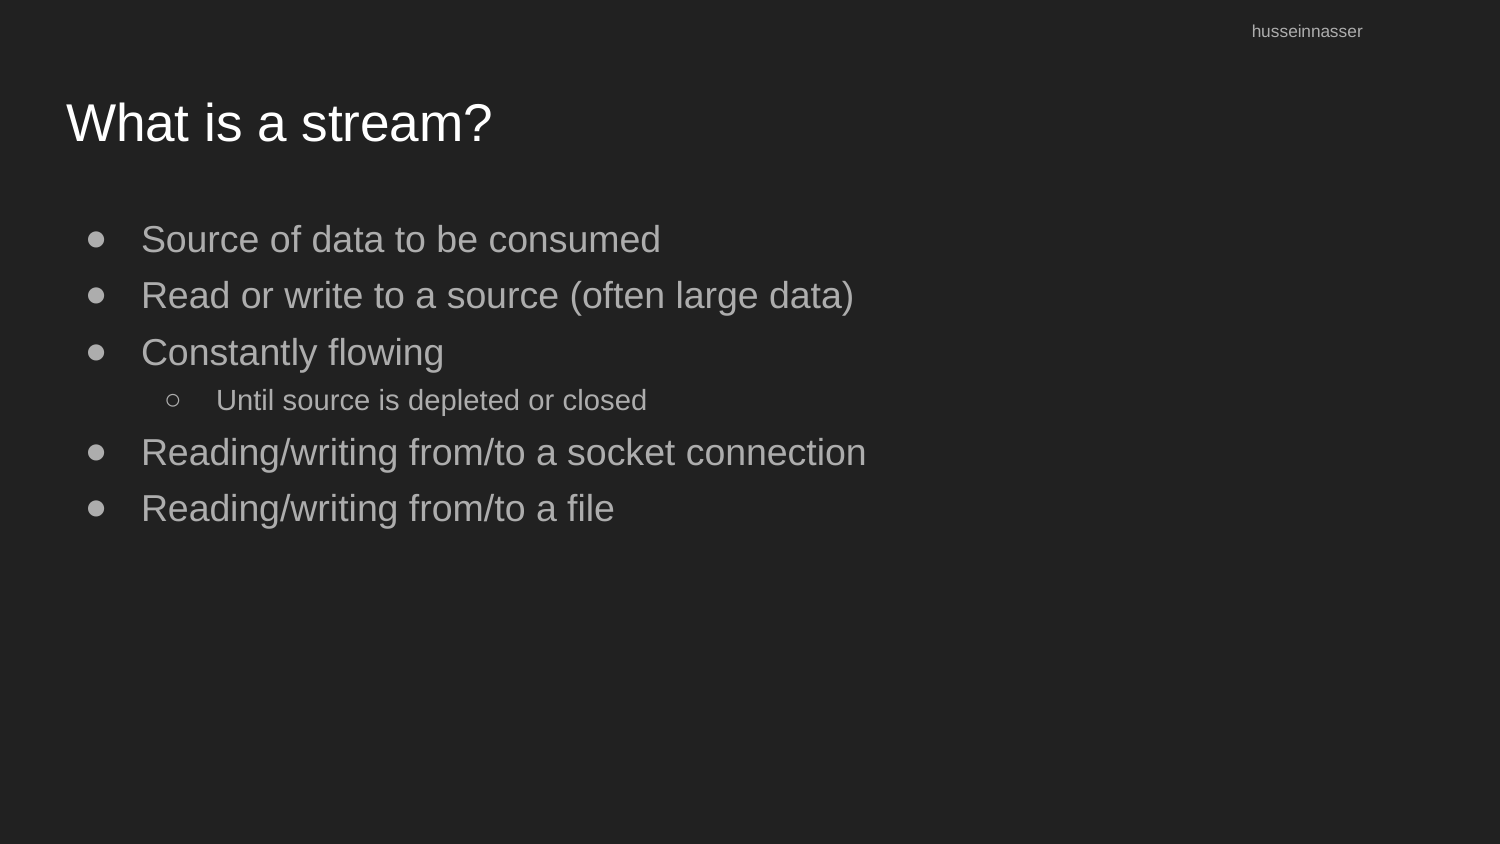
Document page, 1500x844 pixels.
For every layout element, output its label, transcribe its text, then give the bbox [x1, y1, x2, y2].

subtitle husseinnasser [1236, 11, 1492, 53]
list Source of data to be consumed Read or write to a source (often large data) Constantly flowing Until source is depleted or closed Reading/writing from/to a socket connection Reading/writing from/to a file [51, 189, 1449, 750]
title What is a stream? [51, 72, 1449, 167]
